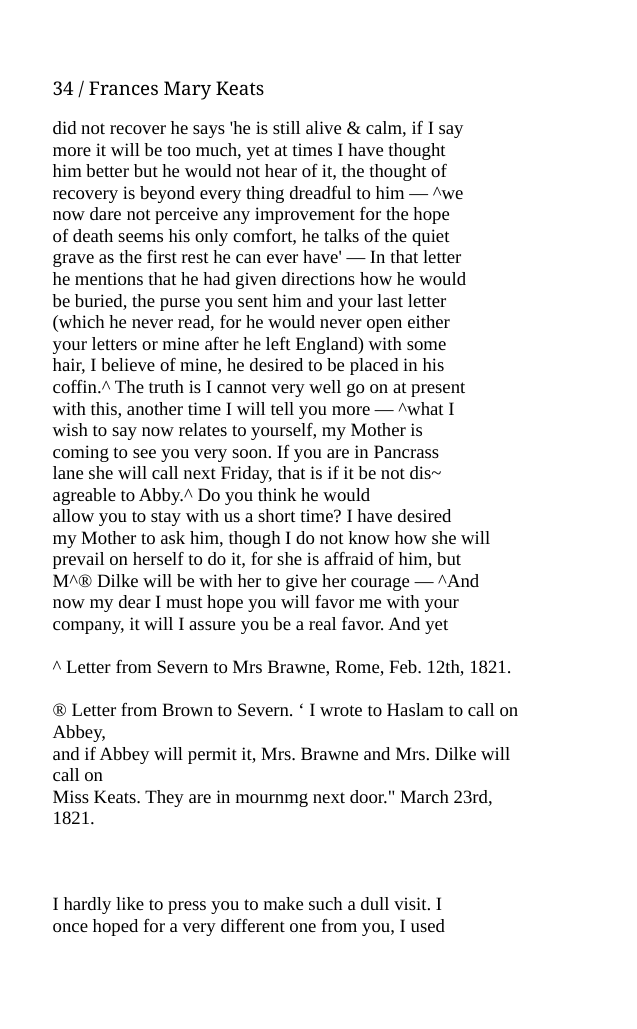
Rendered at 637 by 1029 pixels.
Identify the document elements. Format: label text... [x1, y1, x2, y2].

text more it will be too much, yet at times I have thought [52, 139, 538, 160]
text with this, another time I will tell you more — ^what I [52, 397, 538, 419]
text coming to see you very soon. If you are in Pancrass [52, 441, 538, 462]
text my Mother to ask him, though I do not know how she will [52, 527, 538, 548]
text coffin.^ The truth is I cannot very well go on at present [52, 376, 538, 397]
text him better but he would not hear of it, the thought of [52, 160, 538, 182]
text Miss Keats. They are in mournmg next door." March 23rd, 1821. [52, 786, 538, 829]
text I hardly like to press you to make such a dull visit. I [52, 893, 538, 915]
text company, it will I assure you be a real favor. And yet [52, 613, 538, 634]
text (which he never read, for he would never open either [52, 311, 538, 333]
text now my dear I must hope you will favor me with your [52, 591, 538, 613]
text and if Abbey will permit it, Mrs. Brawne and Mrs. Dilke will call on [52, 742, 538, 786]
text M^® Dilke will be with her to give her courage — ^And [52, 570, 538, 591]
text your letters or mine after he left England) with some [52, 333, 538, 354]
text ® Letter from Brown to Severn. ‘ I wrote to Haslam to call on Abbey, [52, 699, 538, 742]
text ^ Letter from Severn to Mrs Brawne, Rome, Feb. 12th, 1821. [52, 656, 538, 678]
text recovery is beyond every thing dreadful to him — ^we [52, 182, 538, 203]
text once hoped for a very different one from you, I used [52, 915, 538, 936]
text grave as the first rest he can ever have' — In that letter [52, 246, 538, 268]
text he mentions that he had given directions how he would [52, 268, 538, 289]
text allow you to stay with us a short time? I have desired [52, 505, 538, 527]
text now dare not perceive any improvement for the hope [52, 203, 538, 225]
text be buried, the purse you sent him and your last letter [52, 289, 538, 311]
text did not recover he says 'he is still alive & calm, if I say [52, 117, 538, 139]
text prevail on herself to do it, for she is affraid of him, but [52, 548, 538, 570]
text lane she will call next Friday, that is if it be not dis~ [52, 462, 538, 484]
text wish to say now relates to yourself, my Mother is [52, 419, 538, 441]
text hair, I believe of mine, he desired to be placed in his [52, 354, 538, 376]
text agreable to Abby.^ Do you think he would [52, 484, 538, 505]
text of death seems his only comfort, he talks of the quiet [52, 225, 538, 246]
